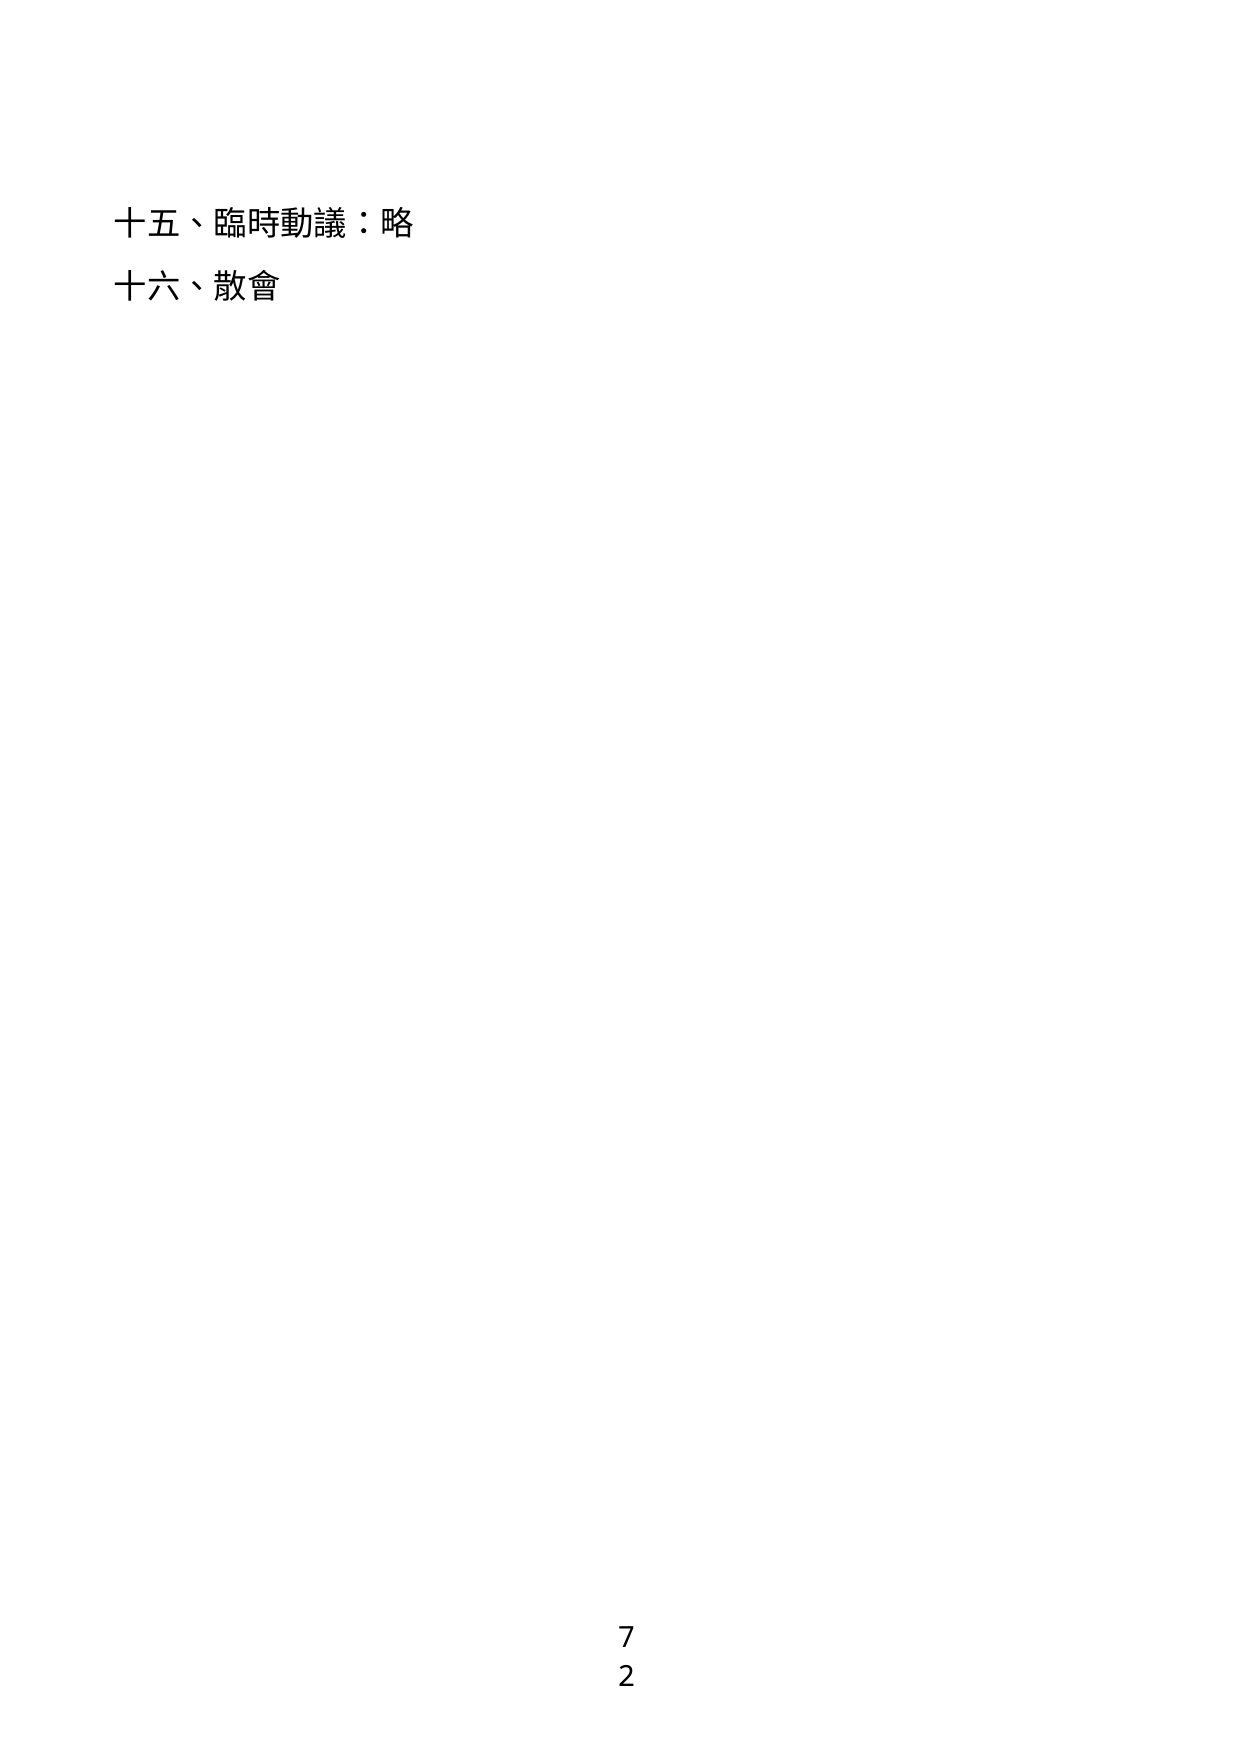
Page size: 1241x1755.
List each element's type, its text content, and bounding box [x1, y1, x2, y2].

text 十五、臨時動議：略 [113, 183, 1124, 245]
text 十六、散會 [113, 245, 1124, 308]
